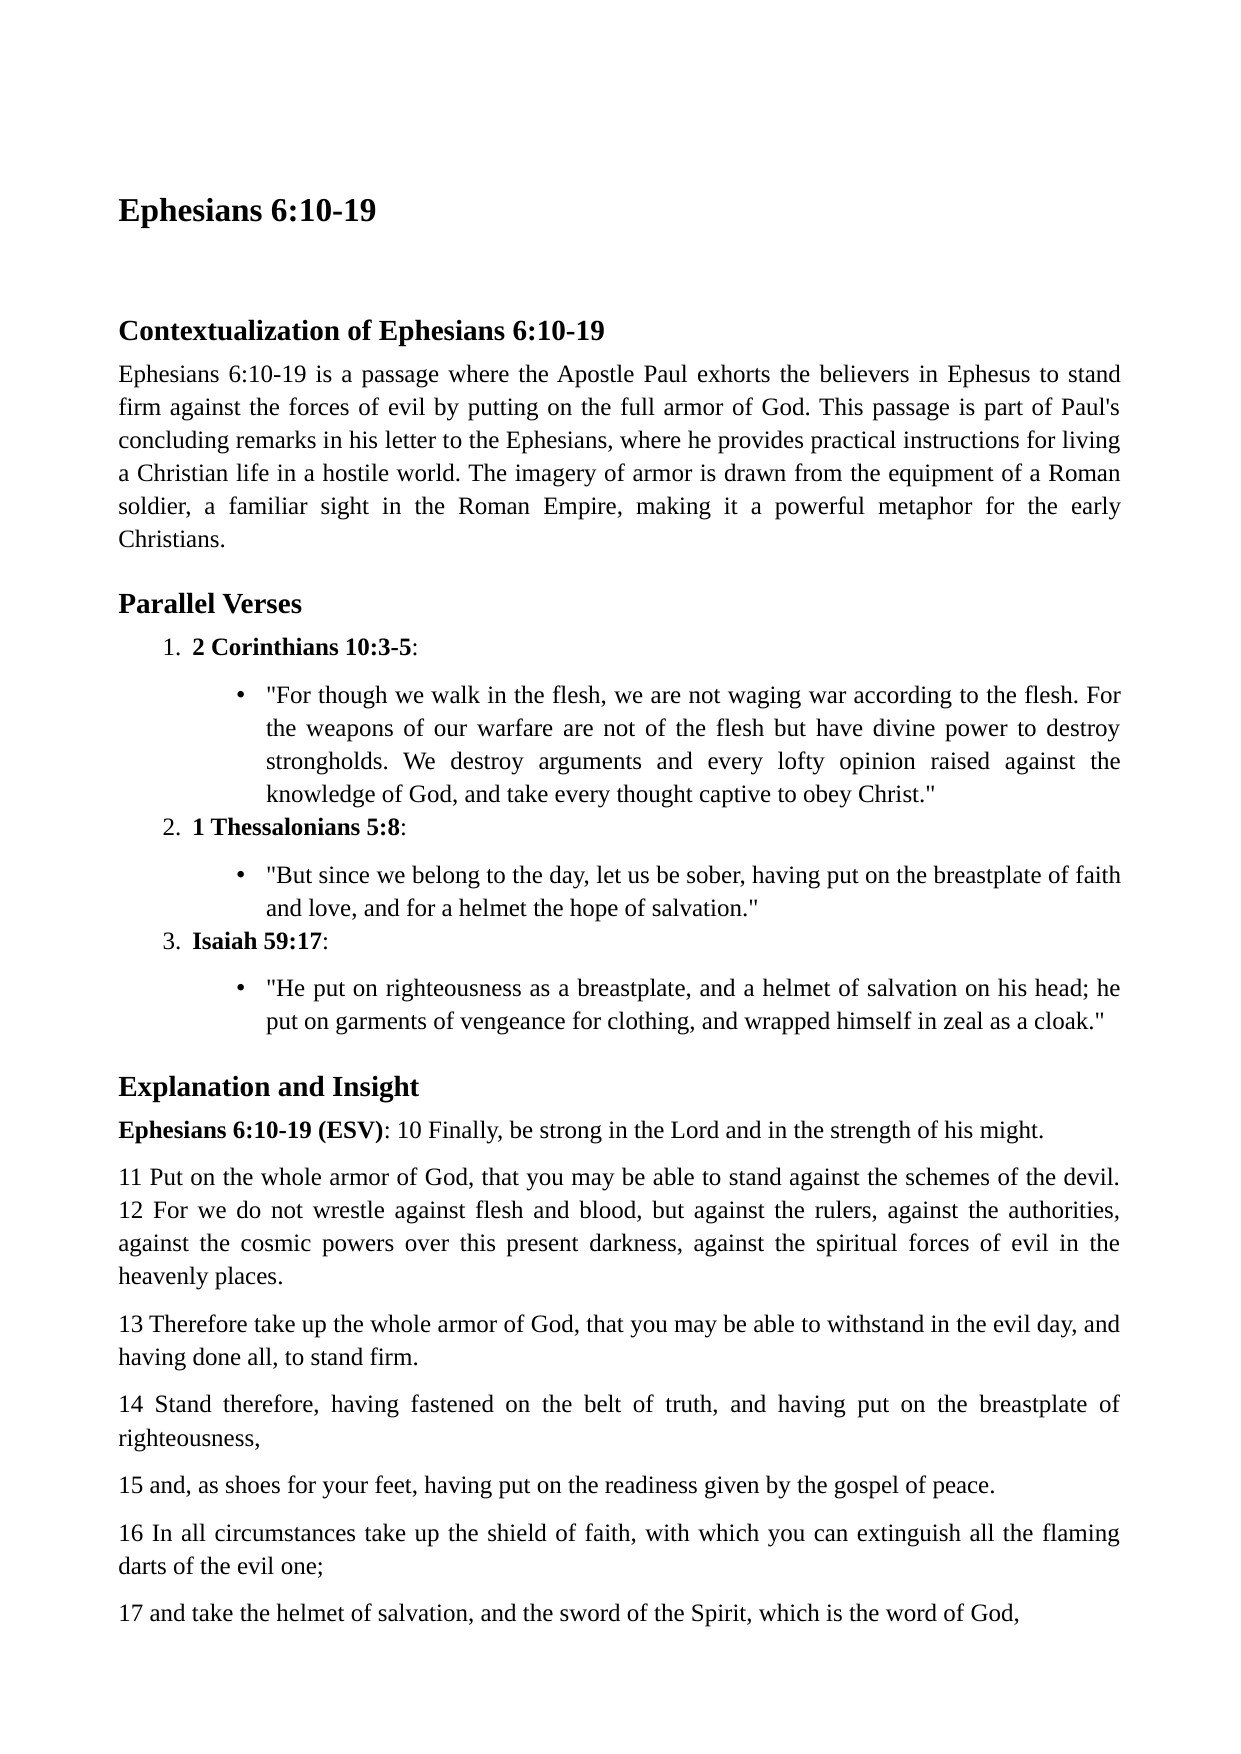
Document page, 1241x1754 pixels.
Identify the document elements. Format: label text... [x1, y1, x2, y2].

text 17 and take the helmet of salvation, and the sword of the Spirit, which is the word of God, [118, 1598, 1122, 1627]
text 14 Stand therefore, having fastened on the belt of truth, and having put on the breastplate of righteousness, [118, 1389, 1122, 1451]
subtitle Explanation and Insight [118, 1069, 1122, 1102]
list Isaiah 59:17: [162, 926, 1122, 954]
text 11 Put on the whole armor of God, that you may be able to stand against the schemes of the devil. 12 For we do not wrestle against flesh and blood, but against the rulers, against the authorities, against the cosmic powers over this present darkness, against the spiritual forces of evil in the heavenly places. [118, 1162, 1122, 1290]
subtitle Parallel Verses [118, 586, 1122, 620]
list "But since we belong to the day, let us be sober, having put on the breastplate of faith and love, and for a helmet the hope of salvation." [236, 860, 1122, 922]
text Ephesians 6:10-19 (ESV): 10 Finally, be strong in the Lord and in the strength of his might. [118, 1115, 1122, 1143]
text 15 and, as shoes for your feet, having put on the readiness given by the gospel of peace. [118, 1470, 1122, 1499]
subtitle Contextualization of Ephesians 6:10-19 [118, 313, 1122, 347]
text 16 In all circumstances take up the shield of faith, with which you can extinguish all the flaming darts of the evil one; [118, 1518, 1122, 1579]
text Ephesians 6:10-19 is a passage where the Apostle Paul exhorts the believers in Ephesus to stand firm against the forces of evil by putting on the full armor of God. This passage is part of Paul's concluding remarks in his letter to the Ephesians, where he provides practical instructions for living a Christian life in a hostile world. The imagery of armor is drawn from the equipment of a Roman soldier, a familiar sight in the Roman Empire, making it a powerful metaphor for the early Christians. [118, 359, 1122, 553]
text 13 Therefore take up the whole armor of God, that you may be able to withstand in the evil day, and having done all, to stand firm. [118, 1309, 1122, 1371]
list 1 Thessalonians 5:8: [162, 812, 1122, 841]
list 2 Corinthians 10:3-5: [162, 632, 1122, 661]
list "For though we walk in the flesh, we are not waging war according to the flesh. For the weapons of our warfare are not of the flesh but have divine power to destroy strongholds. We destroy arguments and every lofty opinion raised against the knowledge of God, and take every thought captive to obey Christ." [236, 680, 1122, 808]
list "He put on righteousness as a breastplate, and a helmet of salvation on his head; he put on garments of vengeance for clothing, and wrapped himself in zeal as a cloak." [236, 973, 1122, 1035]
subtitle Ephesians 6:10-19 [118, 190, 1122, 228]
